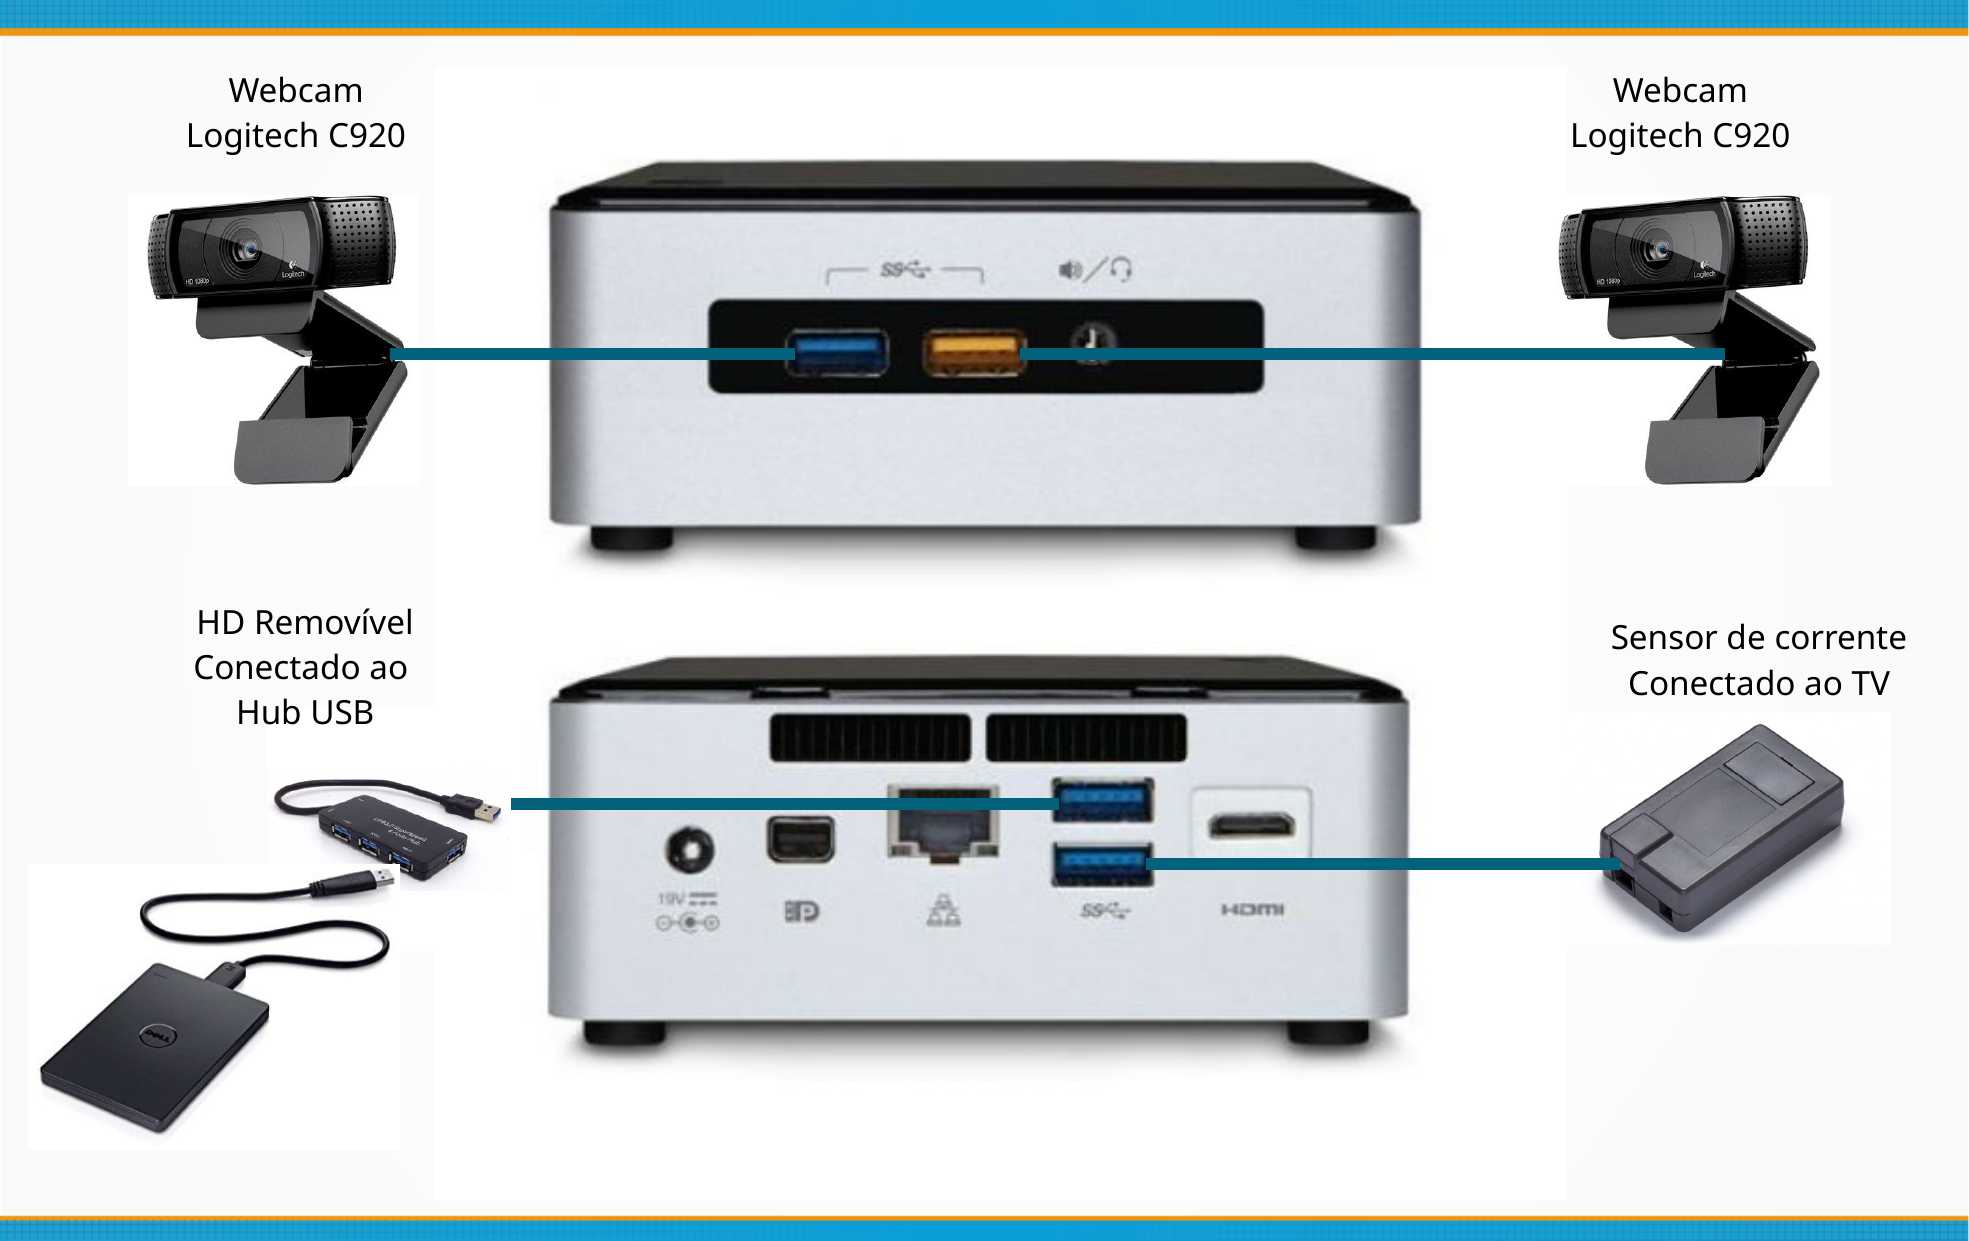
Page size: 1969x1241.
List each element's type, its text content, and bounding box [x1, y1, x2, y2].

text_box Sensor de corrente Conectado ao TV [1605, 615, 1933, 704]
picture [0, 0, 1969, 1241]
text_box Webcam Logitech C920 [1564, 68, 1816, 157]
text_box Webcam Logitech C920 [180, 68, 431, 157]
text_box HD Removível Conectado ao Hub USB [187, 602, 440, 731]
